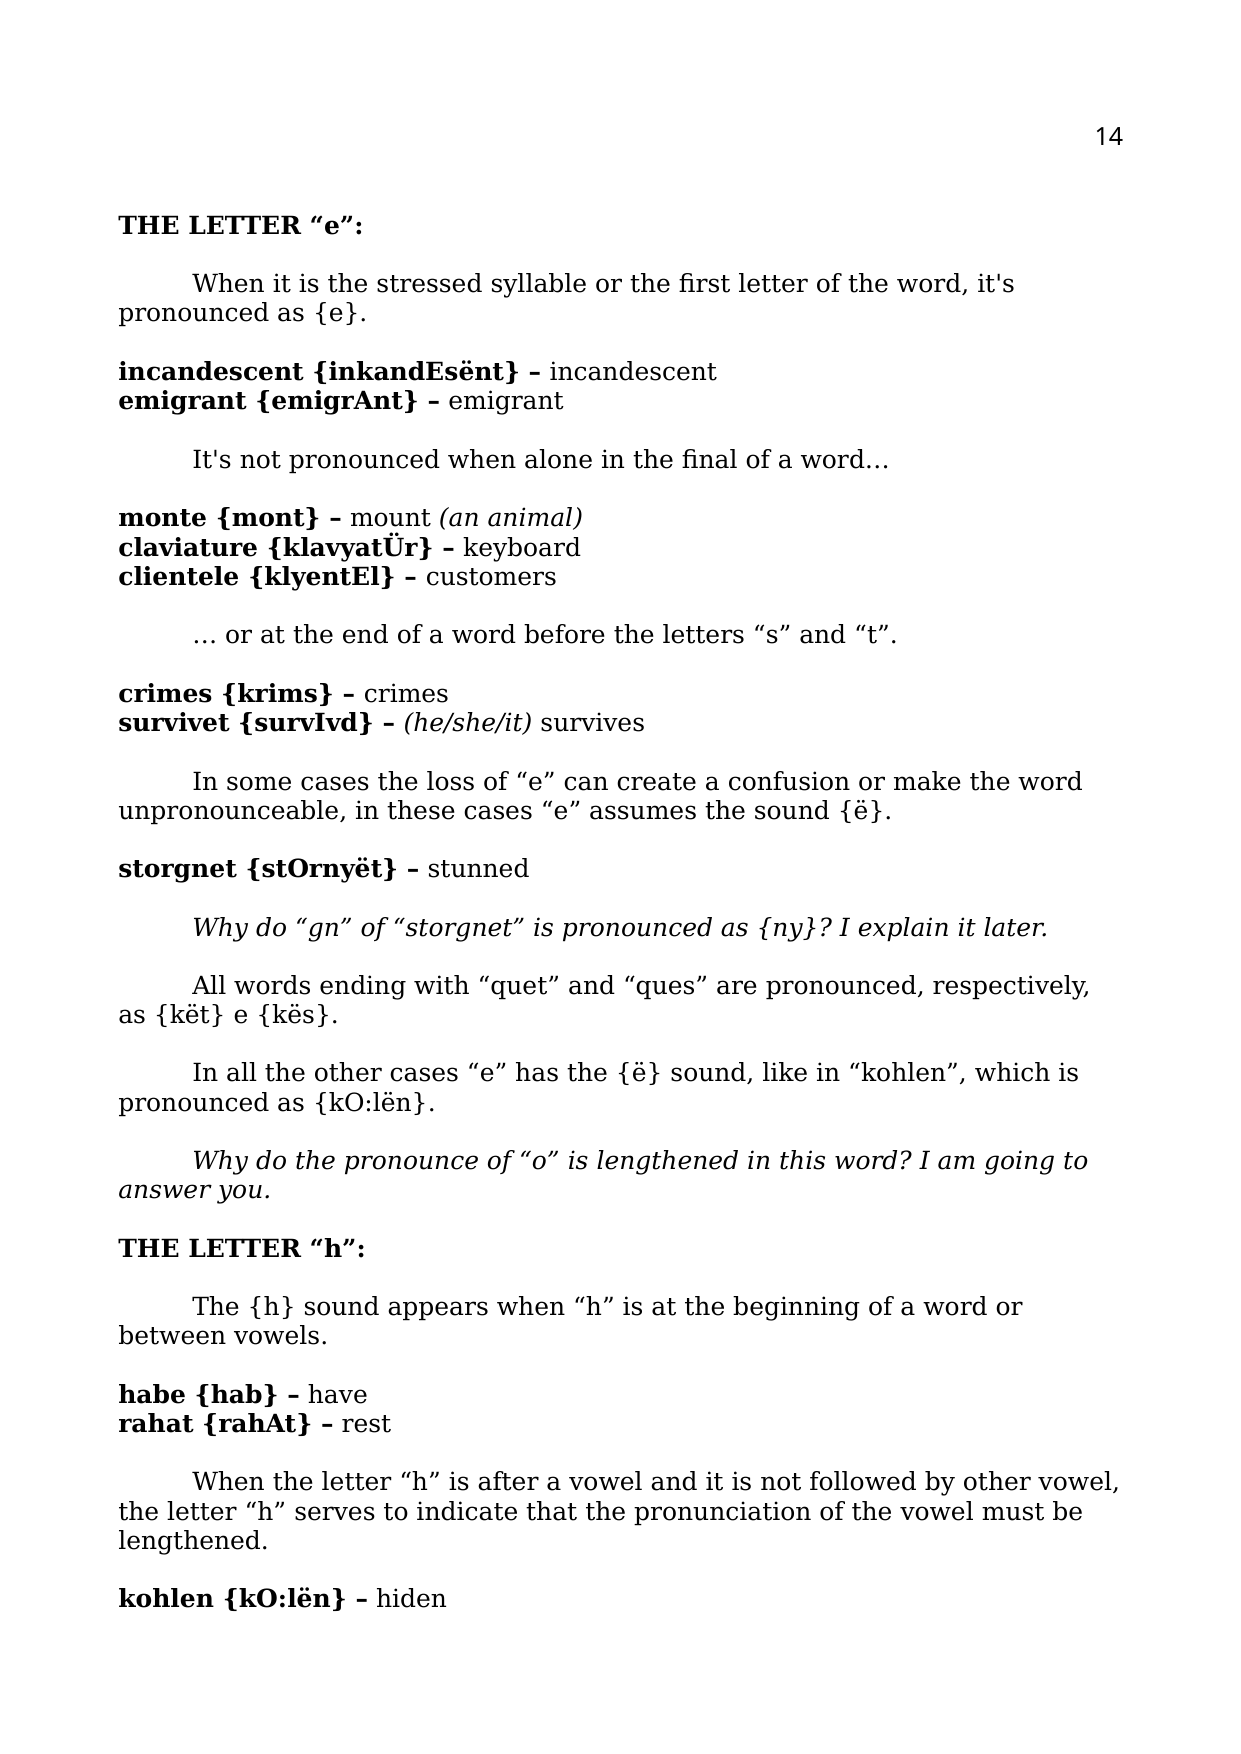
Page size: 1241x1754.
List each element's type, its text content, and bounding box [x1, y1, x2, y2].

text Why do “gn” of “storgnet” is pronounced as {ny}? I explain it later. [118, 913, 1123, 942]
text survivet {survIvd} – (he/she/it) survives [118, 708, 1123, 737]
text habe {hab} – have [118, 1379, 1123, 1409]
text clientele {klyentEl} – customers [118, 562, 1123, 591]
text When it is the stressed syllable or the first letter of the word, it's pronounced as {e}. [118, 269, 1123, 328]
text All words ending with “quet” and “ques” are pronounced, respectively, as {kët} e {kës}. [118, 971, 1123, 1029]
text Why do the pronounce of “o” is lengthened in this word? I am going to answer you. [118, 1146, 1123, 1204]
text … or at the end of a word before the letters “s” and “t”. [118, 620, 1123, 649]
text When the letter “h” is after a vowel and it is not followed by other vowel, the letter “h” serves to indicate that the pronunciation of the vowel must be lengthened. [118, 1467, 1123, 1555]
text incandescent {inkandEsënt} – incandescent [118, 357, 1123, 386]
text storgnet {stOrnyët} – stunned [118, 854, 1123, 883]
text emigrant {emigrAnt} – emigrant [118, 386, 1123, 416]
text crimes {krims} – crimes [118, 679, 1123, 708]
text kohlen {kO:lën} – hiden [118, 1584, 1123, 1613]
subtitle THE LETTER “h”: [118, 1233, 1123, 1263]
text claviature {klavyatÜr} – keyboard [118, 532, 1123, 562]
text rahat {rahAt} – rest [118, 1409, 1123, 1438]
text In all the other cases “e” has the {ë} sound, like in “kohlen”, which is pronounced as {kO:lën}. [118, 1058, 1123, 1117]
text It's not pronounced when alone in the final of a word… [118, 445, 1123, 474]
text In some cases the loss of “e” can create a confusion or make the word unpronounceable, in these cases “e” assumes the sound {ë}. [118, 767, 1123, 825]
text The {h} sound appears when “h” is at the beginning of a word or between vowels. [118, 1292, 1123, 1350]
text monte {mont} – mount (an animal) [118, 503, 1123, 532]
subtitle THE LETTER “e”: [118, 211, 1123, 240]
